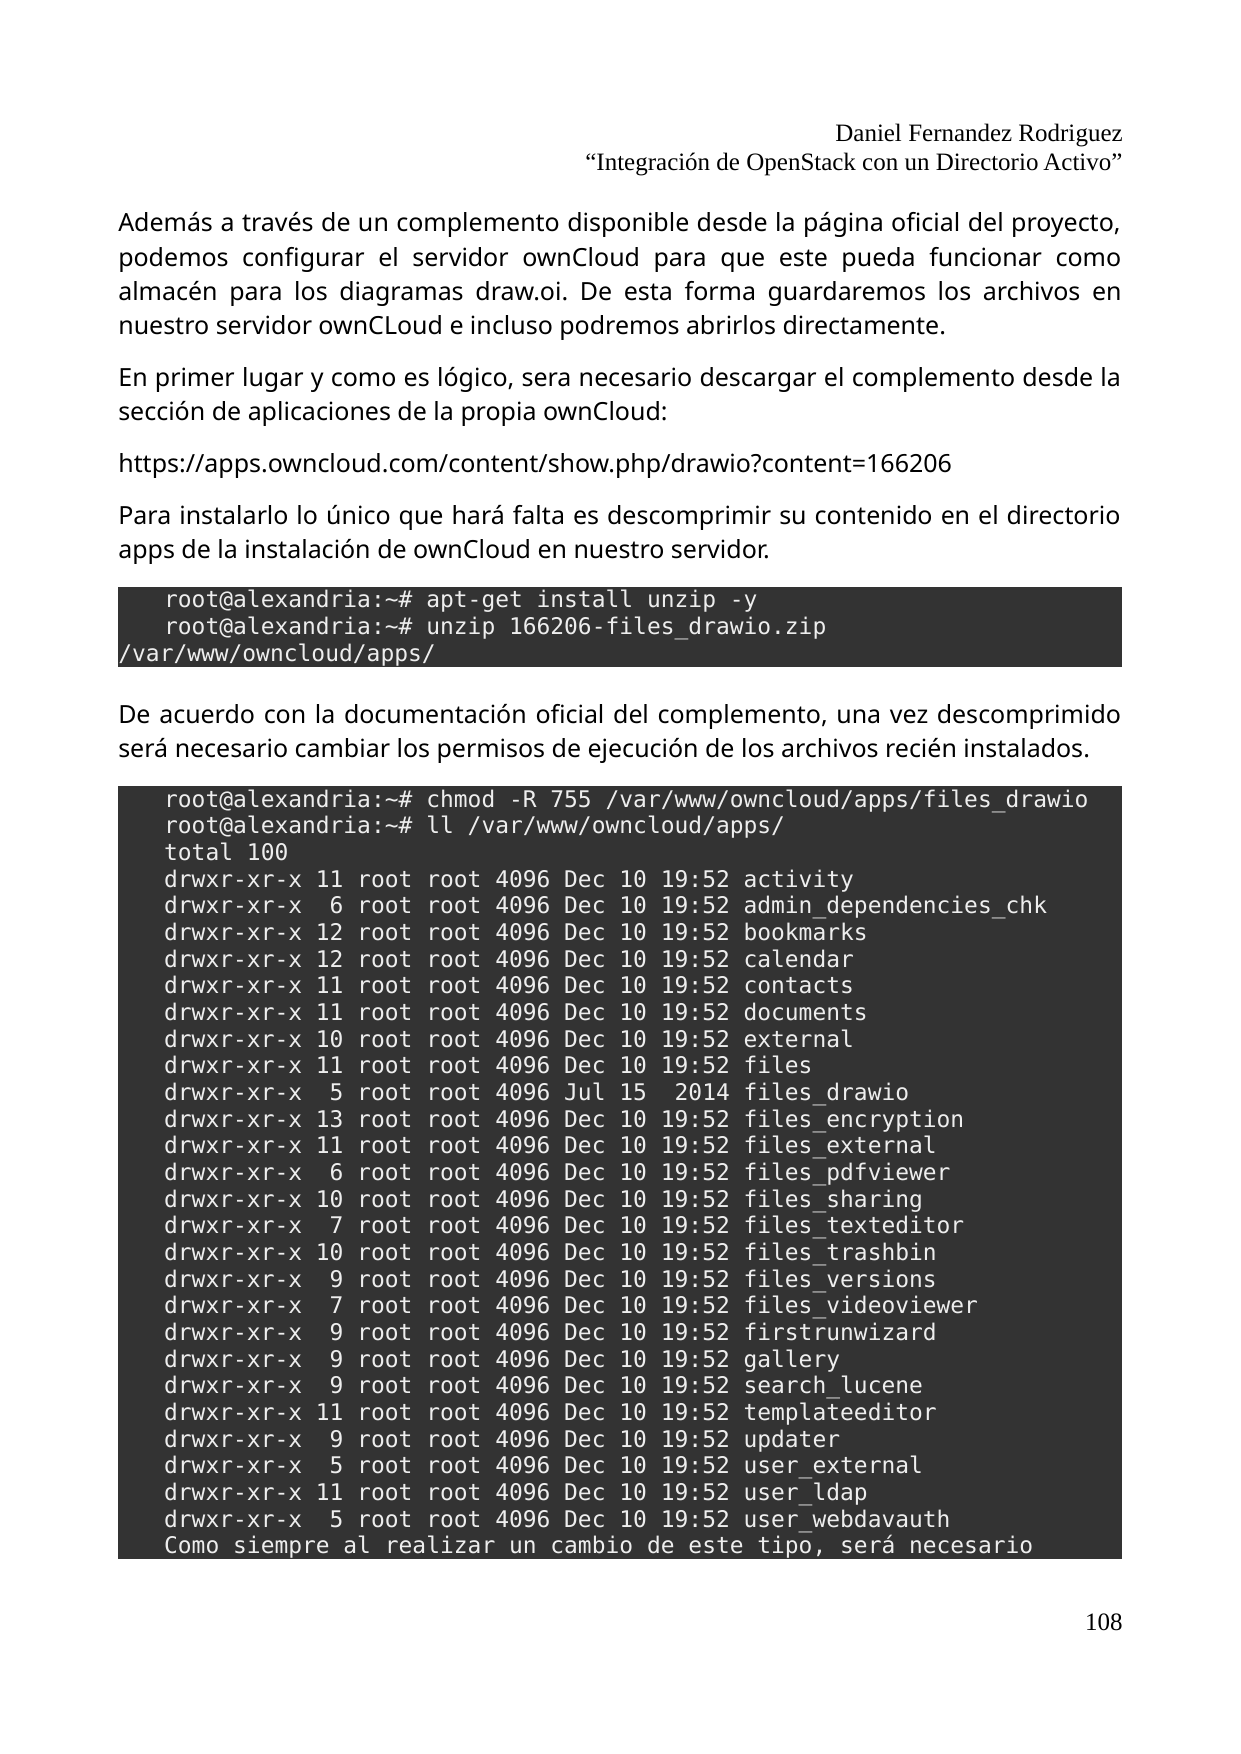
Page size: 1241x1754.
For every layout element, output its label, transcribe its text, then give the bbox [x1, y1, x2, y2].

text drwxr-xr-x 12 root root 4096 Dec 10 19:52 calendar [118, 946, 1122, 972]
text root@alexandria:~# ll /var/www/owncloud/apps/ [118, 812, 1122, 839]
text drwxr-xr-x 9 root root 4096 Dec 10 19:52 firstrunwizard [118, 1319, 1122, 1346]
text Además a través de un complemento disponible desde la página oficial del proyecto, podemos configurar el servidor ownCloud para que este pueda funcionar como almacén para los diagramas draw.oi. De esta forma guardaremos los archivos en nuestro servidor ownCLoud e incluso podremos abrirlos directamente. [118, 205, 1122, 341]
text drwxr-xr-x 5 root root 4096 Dec 10 19:52 user_webdavauth [118, 1506, 1122, 1532]
text root@alexandria:~# unzip 166206-files_drawio.zip /var/www/owncloud/apps/ [118, 613, 1122, 667]
text drwxr-xr-x 12 root root 4096 Dec 10 19:52 bookmarks [118, 919, 1122, 946]
text drwxr-xr-x 11 root root 4096 Dec 10 19:52 files_external [118, 1132, 1122, 1159]
text drwxr-xr-x 9 root root 4096 Dec 10 19:52 updater [118, 1426, 1122, 1452]
text drwxr-xr-x 5 root root 4096 Jul 15 2014 files_drawio [118, 1079, 1122, 1106]
text drwxr-xr-x 11 root root 4096 Dec 10 19:52 files [118, 1052, 1122, 1079]
text drwxr-xr-x 11 root root 4096 Dec 10 19:52 contacts [118, 972, 1122, 999]
text drwxr-xr-x 13 root root 4096 Dec 10 19:52 files_encryption [118, 1106, 1122, 1132]
text drwxr-xr-x 7 root root 4096 Dec 10 19:52 files_texteditor [118, 1212, 1122, 1239]
text drwxr-xr-x 11 root root 4096 Dec 10 19:52 templateeditor [118, 1399, 1122, 1426]
text drwxr-xr-x 11 root root 4096 Dec 10 19:52 user_ldap [118, 1479, 1122, 1506]
text total 100 [118, 839, 1122, 866]
text drwxr-xr-x 9 root root 4096 Dec 10 19:52 files_versions [118, 1266, 1122, 1292]
text drwxr-xr-x 6 root root 4096 Dec 10 19:52 files_pdfviewer [118, 1159, 1122, 1186]
text Como siempre al realizar un cambio de este tipo, será necesario [118, 1532, 1122, 1559]
text drwxr-xr-x 7 root root 4096 Dec 10 19:52 files_videoviewer [118, 1292, 1122, 1319]
text drwxr-xr-x 9 root root 4096 Dec 10 19:52 gallery [118, 1346, 1122, 1372]
text drwxr-xr-x 6 root root 4096 Dec 10 19:52 admin_dependencies_chk [118, 892, 1122, 919]
text drwxr-xr-x 10 root root 4096 Dec 10 19:52 files_trashbin [118, 1239, 1122, 1266]
text drwxr-xr-x 10 root root 4096 Dec 10 19:52 external [118, 1026, 1122, 1052]
text drwxr-xr-x 5 root root 4096 Dec 10 19:52 user_external [118, 1452, 1122, 1479]
text https://apps.owncloud.com/content/show.php/drawio?content=166206 [118, 446, 1122, 479]
text root@alexandria:~# apt-get install unzip -y [118, 587, 1122, 613]
text drwxr-xr-x 10 root root 4096 Dec 10 19:52 files_sharing [118, 1186, 1122, 1212]
text drwxr-xr-x 9 root root 4096 Dec 10 19:52 search_lucene [118, 1372, 1122, 1399]
text drwxr-xr-x 11 root root 4096 Dec 10 19:52 activity [118, 866, 1122, 892]
text drwxr-xr-x 11 root root 4096 Dec 10 19:52 documents [118, 999, 1122, 1026]
text root@alexandria:~# chmod -R 755 /var/www/owncloud/apps/files_drawio [118, 786, 1122, 812]
text En primer lugar y como es lógico, sera necesario descargar el complemento desde la sección de aplicaciones de la propia ownCloud: [118, 359, 1122, 427]
text De acuerdo con la documentación oficial del complemento, una vez descomprimido será necesario cambiar los permisos de ejecución de los archivos recién instalados. [118, 697, 1122, 765]
text Para instalarlo lo único que hará falta es descomprimir su contenido en el directorio apps de la instalación de ownCloud en nuestro servidor. [118, 498, 1122, 566]
